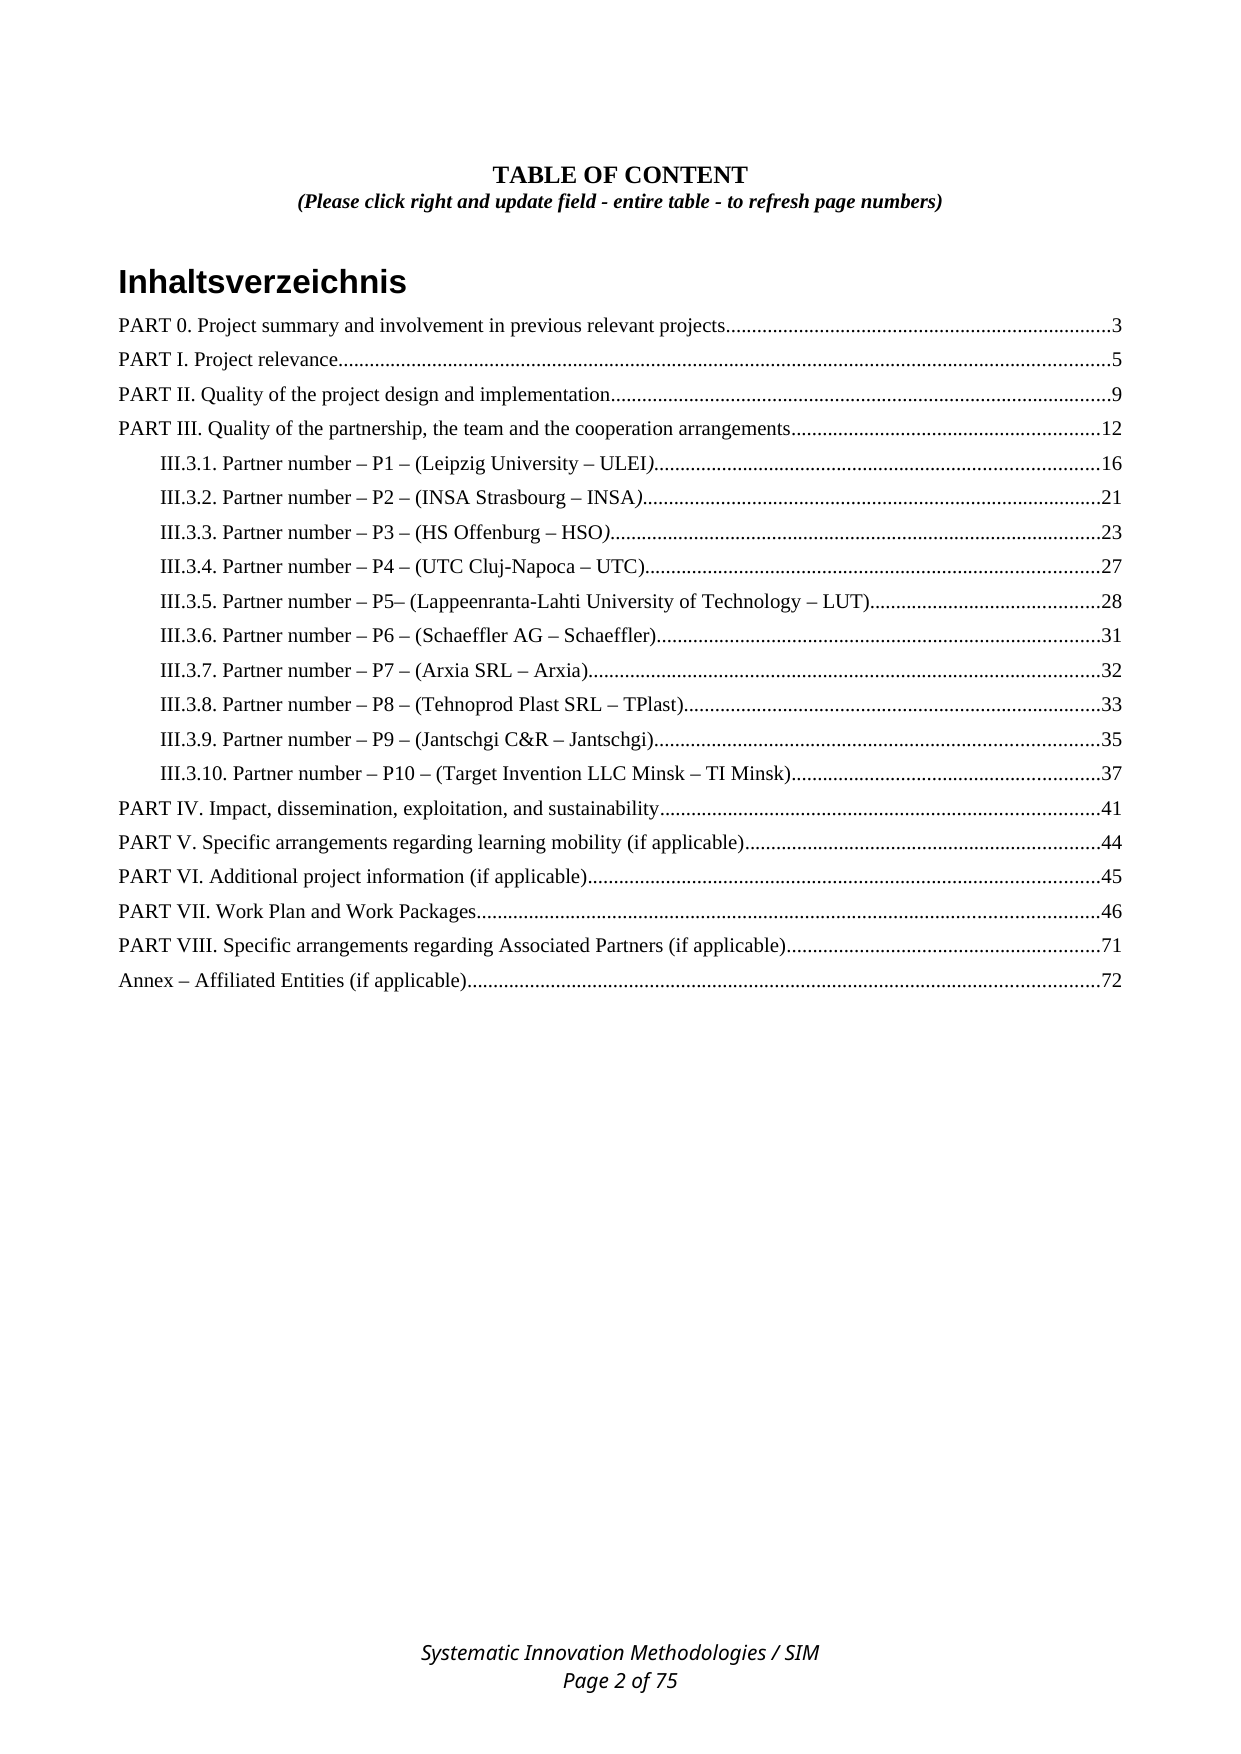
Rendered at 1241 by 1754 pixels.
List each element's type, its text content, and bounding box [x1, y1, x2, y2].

subtitle Inhaltsverzeichnis [118, 262, 1122, 300]
text III.3.10. Partner number – P10 – (Target Invention LLC Minsk – TI Minsk) 37 [160, 761, 1122, 785]
text PART I. Project relevance 5 [118, 347, 1122, 371]
text PART III. Quality of the partnership, the team and the cooperation arrangements 12 [118, 416, 1122, 440]
text III.3.2. Partner number – P2 – (INSA Strasbourg – INSA) 21 [160, 485, 1122, 509]
text PART V. Specific arrangements regarding learning mobility (if applicable) 44 [118, 830, 1122, 854]
text PART VI. Additional project information (if applicable) 45 [118, 864, 1122, 888]
text PART VIII. Specific arrangements regarding Associated Partners (if applicable) 71 [118, 933, 1122, 957]
text (Please click right and update field - entire table - to refresh page numbers) [118, 189, 1122, 213]
text III.3.3. Partner number – P3 – (HS Offenburg – HSO) 23 [160, 519, 1122, 544]
text PART IV. Impact, dissemination, exploitation, and sustainability 41 [118, 795, 1122, 819]
text III.3.1. Partner number – P1 – (Leipzig University – ULEI) 16 [160, 451, 1122, 475]
text PART 0. Project summary and involvement in previous relevant projects 3 [118, 313, 1122, 337]
text III.3.7. Partner number – P7 – (Arxia SRL – Arxia) 32 [160, 657, 1122, 682]
text III.3.5. Partner number – P5– (Lappeenranta-Lahti University of Technology – LUT) 28 [160, 588, 1122, 613]
text III.3.4. Partner number – P4 – (UTC Cluj-Napoca – UTC) 27 [160, 554, 1122, 578]
text III.3.6. Partner number – P6 – (Schaeffler AG – Schaeffler) 31 [160, 623, 1122, 647]
text III.3.8. Partner number – P8 – (Tehnoprod Plast SRL – TPlast) 33 [160, 692, 1122, 716]
text PART VII. Work Plan and Work Packages 46 [118, 899, 1122, 923]
text PART II. Quality of the project design and implementation 9 [118, 382, 1122, 406]
text Annex – Affiliated Entities (if applicable) 72 [118, 968, 1122, 992]
text TABLE OF CONTENT [118, 160, 1122, 189]
text III.3.9. Partner number – P9 – (Jantschgi C&R – Jantschgi) 35 [160, 726, 1122, 751]
